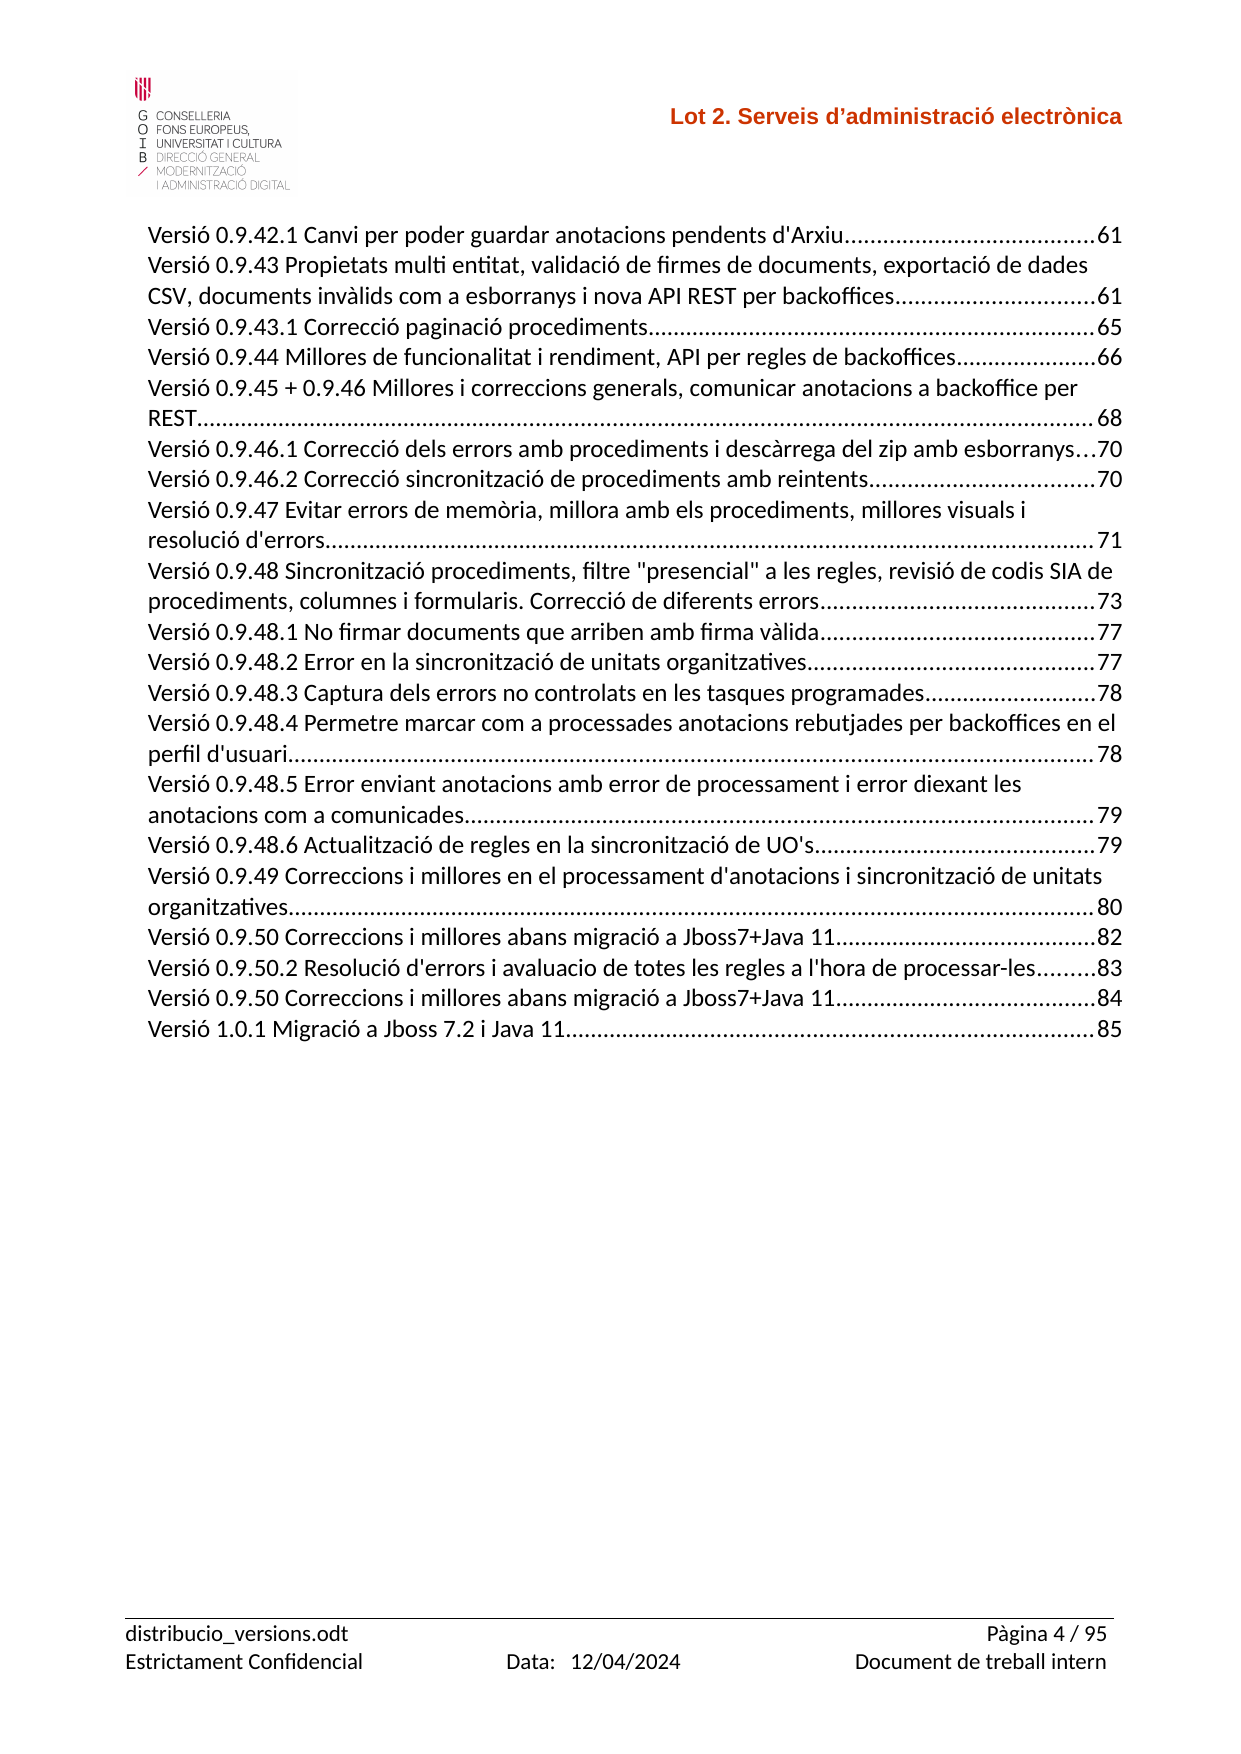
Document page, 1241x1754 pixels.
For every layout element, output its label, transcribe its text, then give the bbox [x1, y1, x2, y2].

text Versió 1.0.1 Migració a Jboss 7.2 i Java 11 85 [148, 1013, 1122, 1043]
text Versió 0.9.48.5 Error enviant anotacions amb error de processament i error diexant les anotacions com a comunicades 79 [148, 768, 1122, 829]
text Versió 0.9.49 Correccions i millores en el processament d'anotacions i sincronització de unitats organitzatives 80 [148, 860, 1122, 921]
text Versió 0.9.43 Propietats multi entitat, validació de firmes de documents, exportació de dades CSV, documents invàlids com a esborranys i nova API REST per backoffices 61 [148, 250, 1122, 311]
text Versió 0.9.50.2 Resolució d'errors i avaluacio de totes les regles a l'hora de processar-les 83 [148, 952, 1122, 982]
text Versió 0.9.48.4 Permetre marcar com a processades anotacions rebutjades per backoffices en el perfil d'usuari 78 [148, 707, 1122, 768]
text Versió 0.9.48.6 Actualització de regles en la sincronització de UO's 79 [148, 829, 1122, 860]
text Versió 0.9.48.3 Captura dels errors no controlats en les tasques programades 78 [148, 677, 1122, 707]
text Versió 0.9.50 Correccions i millores abans migració a Jboss7+Java 11 82 [148, 921, 1122, 952]
text Versió 0.9.47 Evitar errors de memòria, millora amb els procediments, millores visuals i resolució d'errors 71 [148, 494, 1122, 555]
text Versió 0.9.48.2 Error en la sincronització de unitats organitzatives 77 [148, 646, 1122, 677]
text Versió 0.9.48.1 No firmar documents que arriben amb firma vàlida 77 [148, 616, 1122, 646]
text Versió 0.9.42.1 Canvi per poder guardar anotacions pendents d'Arxiu 61 [148, 219, 1122, 250]
text Versió 0.9.46.1 Correcció dels errors amb procediments i descàrrega del zip amb esborranys 70 [148, 433, 1122, 463]
text Versió 0.9.50 Correccions i millores abans migració a Jboss7+Java 11 84 [148, 982, 1122, 1013]
picture [126, 70, 299, 197]
text Versió 0.9.48 Sincronització procediments, filtre "presencial" a les regles, revisió de codis SIA de procediments, columnes i formularis. Correcció de diferents errors 73 [148, 555, 1122, 616]
text Versió 0.9.43.1 Correcció paginació procediments 65 [148, 311, 1122, 341]
text Versió 0.9.44 Millores de funcionalitat i rendiment, API per regles de backoffices 66 [148, 341, 1122, 372]
text Versió 0.9.45 + 0.9.46 Millores i correccions generals, comunicar anotacions a backoffice per REST 68 [148, 372, 1122, 433]
text Versió 0.9.46.2 Correcció sincronització de procediments amb reintents 70 [148, 463, 1122, 494]
